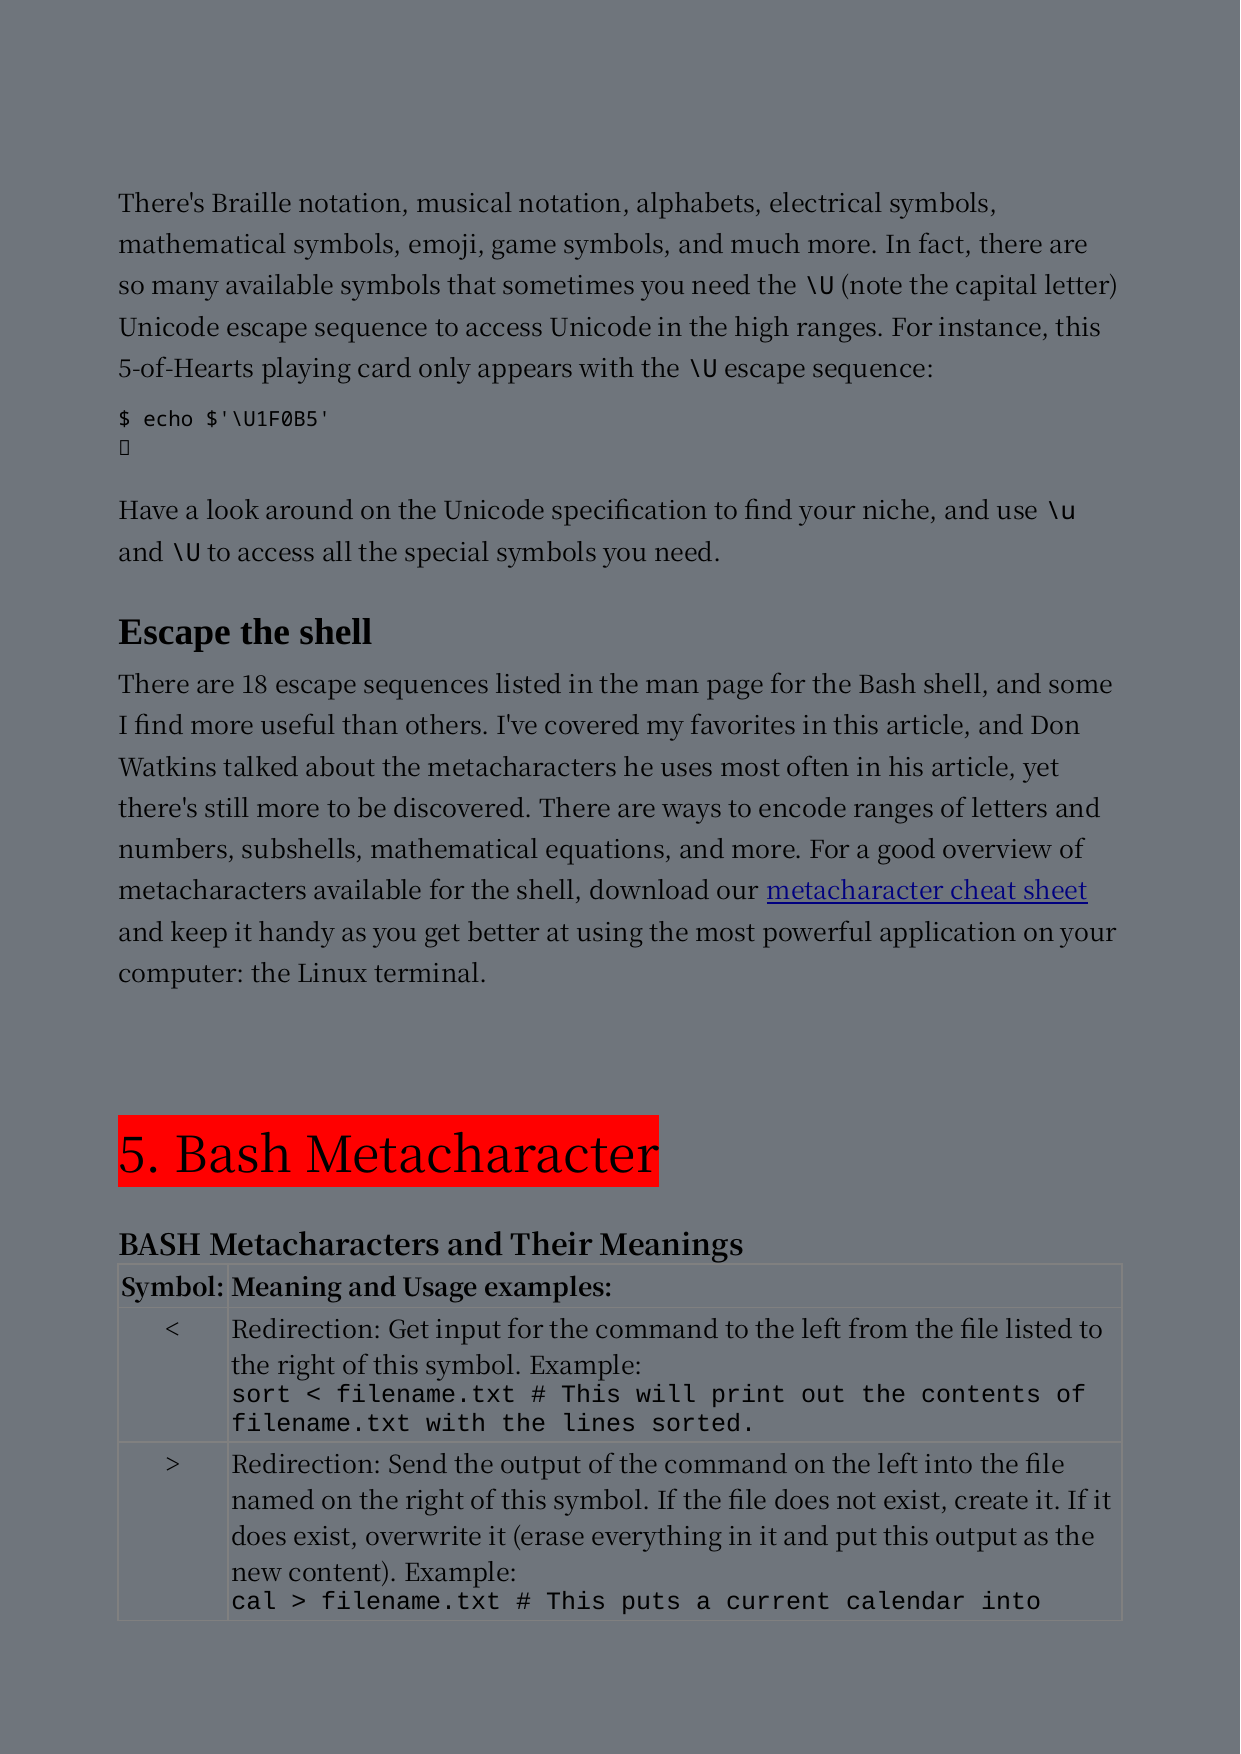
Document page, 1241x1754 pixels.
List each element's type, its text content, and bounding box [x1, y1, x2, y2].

table_cell Redirection: Send the output of the command on the left into the file named on the right of this symbol. If the file does not exist, create it. If it does exist, overwrite it (erase everything in it and put this output as the new content). Example: cal > filename.txt # This puts a current calendar into [229, 1443, 1121, 1620]
text 5. Bash Metacharacter [118, 1115, 1122, 1187]
table_header Meaning and Usage examples: [229, 1265, 1121, 1307]
subtitle Escape the shell [118, 609, 1122, 652]
text $ echo $'\U1F0B5' [118, 404, 1122, 433]
table_cell > [119, 1443, 227, 1620]
text There are 18 escape sequences listed in the man page for the Bash shell, and some I find more useful than others. I've covered my favorites in this article, and Don Watkins talked about the metacharacters he uses most often in his article, yet there's still more to be discovered. There are ways to encode ranges of letters and numbers, subshells, mathematical equations, and more. For a good overview of metacharacters available for the shell, download our metacharacter cheat sheet and keep it handy as you get better at using the most powerful application on your computer: the Linux terminal. [118, 665, 1122, 989]
text There's Braille notation, musical notation, alphabets, electrical symbols, mathematical symbols, emoji, game symbols, and much more. In fact, there are so many available symbols that sometimes you need the \U (note the capital letter) Unicode escape sequence to access Unicode in the high ranges. For instance, this 5-of-Hearts playing card only appears with the \U escape sequence: [118, 183, 1122, 385]
table_header Symbol: [119, 1265, 227, 1307]
text  [118, 433, 1122, 461]
table_cell Redirection: Get input for the command to the left from the file listed to the right of this symbol. Example: sort < filename.txt # This will print out the contents of filename.txt with the lines sorted. [229, 1308, 1121, 1441]
table_cell < [119, 1308, 227, 1441]
text Have a look around on the Unicode specification to find your niche, and use \u and \U to access all the special symbols you need. [118, 491, 1122, 568]
text BASH Metacharacters and Their Meanings [118, 1221, 1122, 1263]
